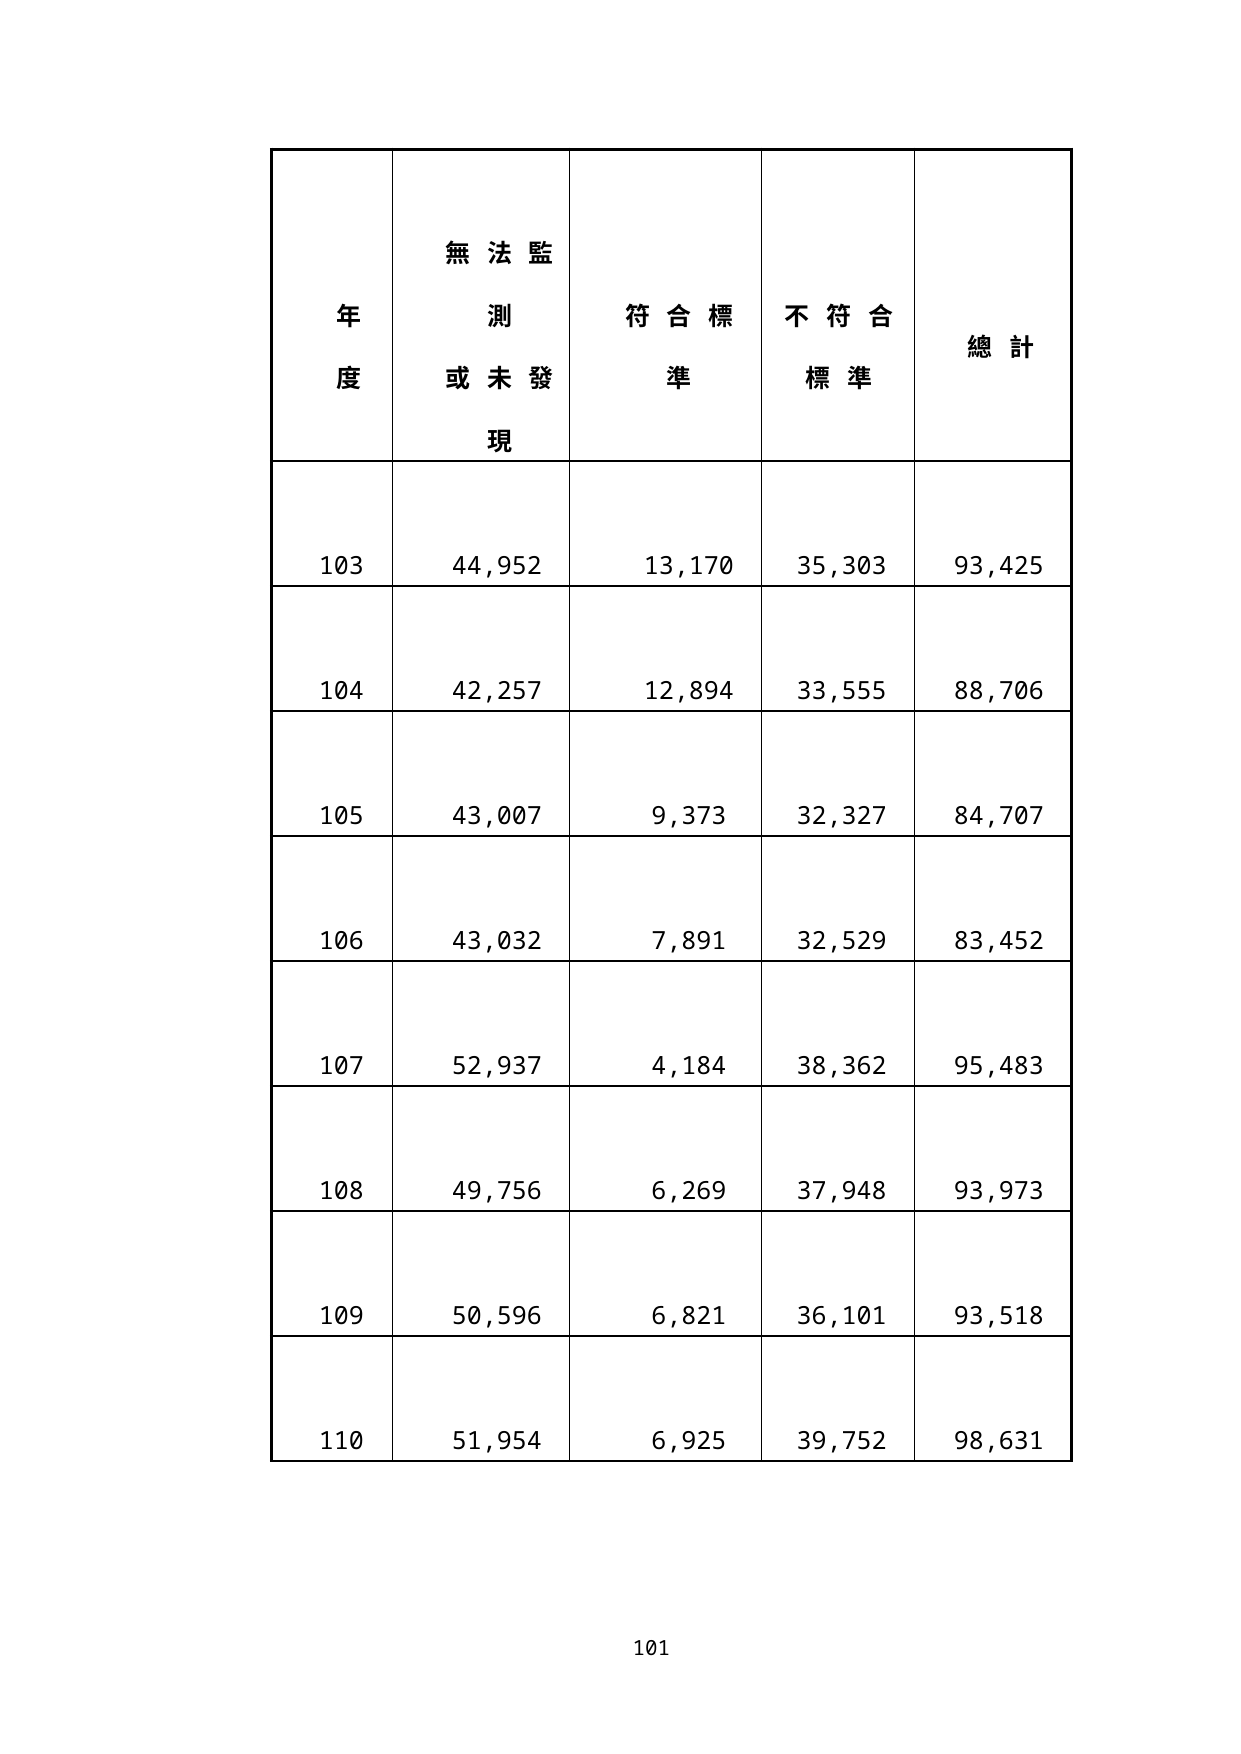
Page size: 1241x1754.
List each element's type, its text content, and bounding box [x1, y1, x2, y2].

table_cell 13,170 [570, 462, 761, 585]
table_header 無法監測 或未發現 [393, 151, 569, 460]
table_cell 93,425 [915, 462, 1070, 585]
table_header 年度 [273, 151, 392, 460]
table_header 不符合標準 [762, 151, 914, 460]
table_cell 42,257 [393, 587, 569, 710]
table_header 總計 [915, 151, 1070, 460]
table_cell 37,948 [762, 1087, 914, 1210]
table_cell 7,891 [570, 837, 761, 960]
table_cell 44,952 [393, 462, 569, 585]
table_cell 4,184 [570, 962, 761, 1085]
table_cell 6,821 [570, 1212, 761, 1335]
table_cell 39,752 [762, 1337, 914, 1460]
table_cell 106 [273, 837, 392, 960]
table_cell 109 [273, 1212, 392, 1335]
table_cell 50,596 [393, 1212, 569, 1335]
table_cell 98,631 [915, 1337, 1070, 1460]
table_cell 12,894 [570, 587, 761, 710]
table_cell 95,483 [915, 962, 1070, 1085]
table_cell 35,303 [762, 462, 914, 585]
table_cell 43,007 [393, 712, 569, 835]
table_cell 6,925 [570, 1337, 761, 1460]
table_cell 105 [273, 712, 392, 835]
table_cell 43,032 [393, 837, 569, 960]
table_cell 104 [273, 587, 392, 710]
table_cell 93,973 [915, 1087, 1070, 1210]
table_cell 32,529 [762, 837, 914, 960]
table_cell 103 [273, 462, 392, 585]
table_cell 38,362 [762, 962, 914, 1085]
table_cell 88,706 [915, 587, 1070, 710]
table_cell 110 [273, 1337, 392, 1460]
table_cell 36,101 [762, 1212, 914, 1335]
table_cell 93,518 [915, 1212, 1070, 1335]
table_cell 51,954 [393, 1337, 569, 1460]
table_cell 9,373 [570, 712, 761, 835]
table_cell 52,937 [393, 962, 569, 1085]
table_cell 108 [273, 1087, 392, 1210]
table_cell 49,756 [393, 1087, 569, 1210]
table_cell 32,327 [762, 712, 914, 835]
table_cell 83,452 [915, 837, 1070, 960]
table_cell 107 [273, 962, 392, 1085]
table_header 符合標準 [570, 151, 761, 460]
table_cell 33,555 [762, 587, 914, 710]
table_cell 84,707 [915, 712, 1070, 835]
table_cell 6,269 [570, 1087, 761, 1210]
